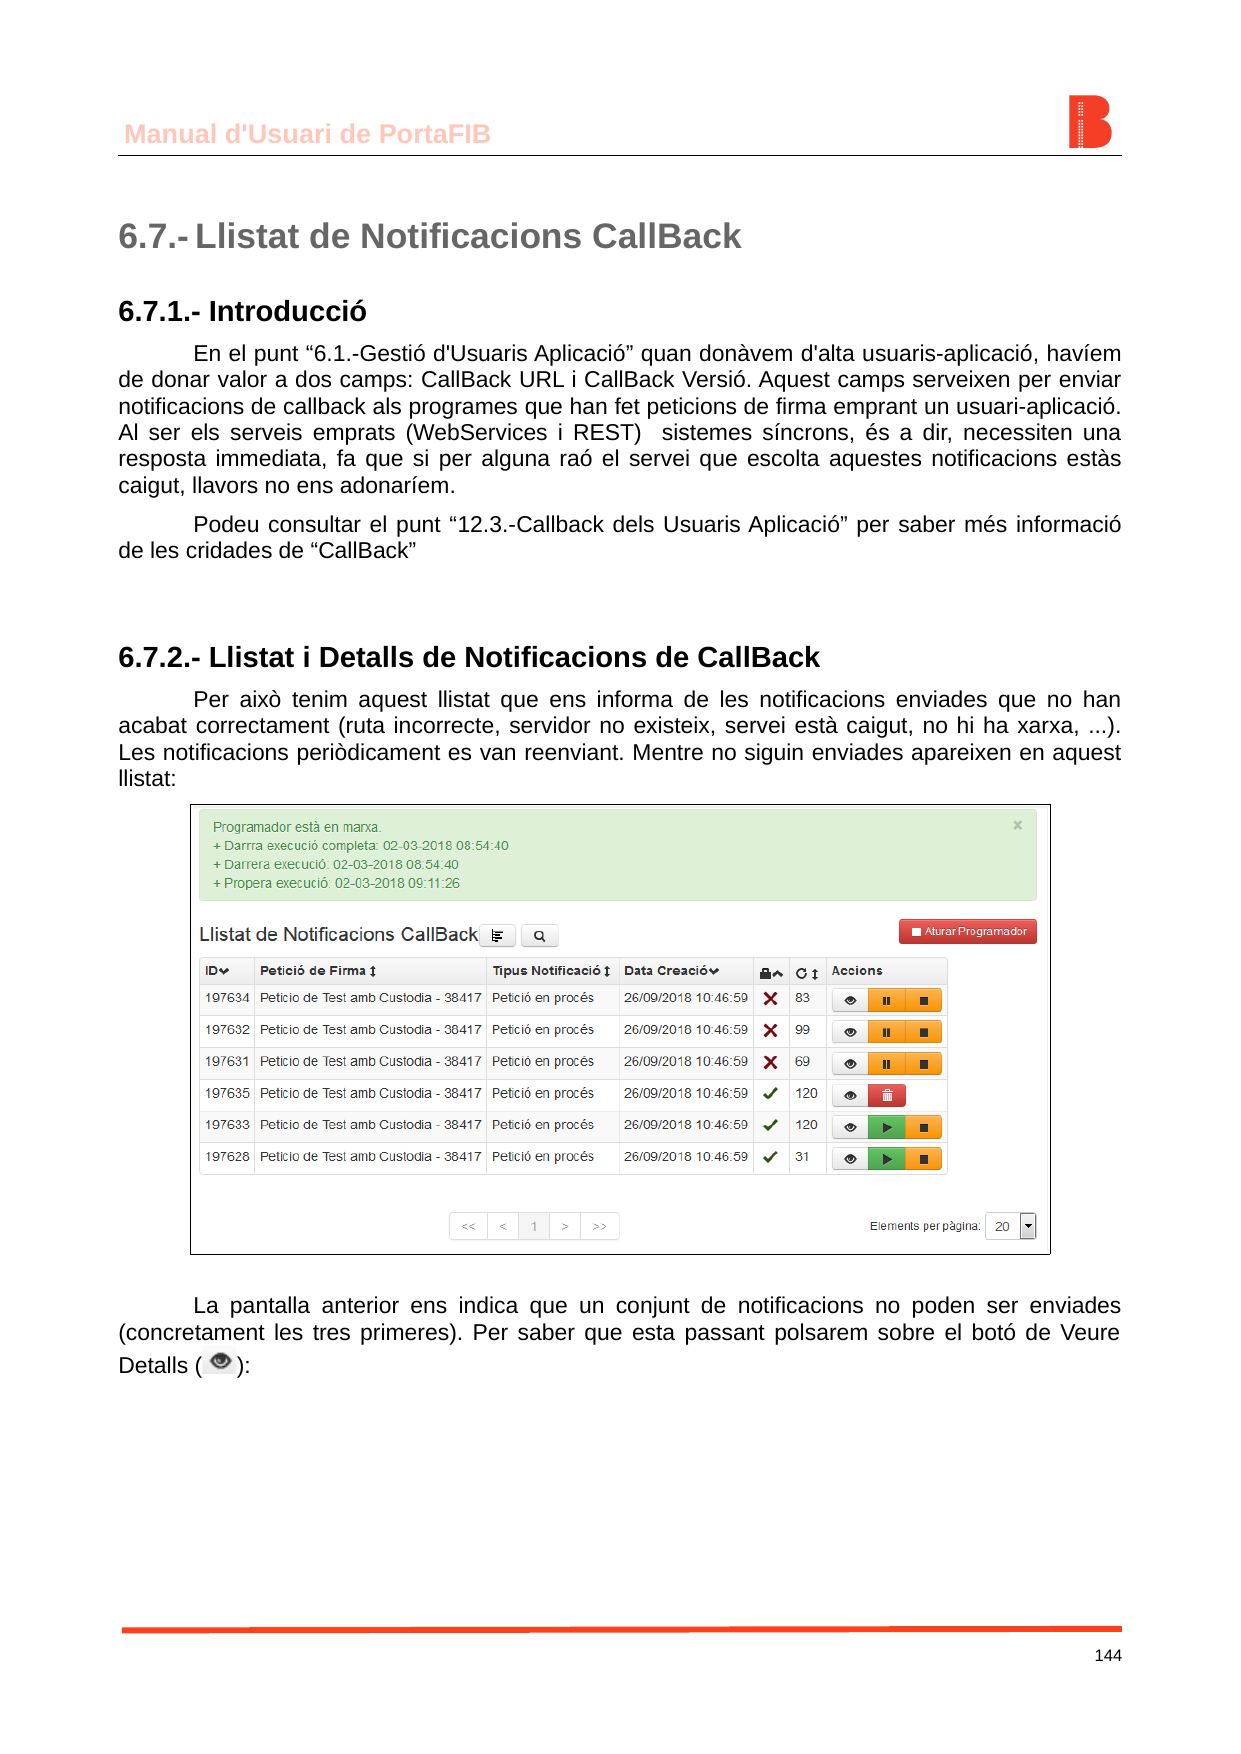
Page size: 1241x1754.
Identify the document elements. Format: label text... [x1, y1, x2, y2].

text Per això tenim aquest llistat que ens informa de les notificacions enviades que no han acabat correctament (ruta incorrecte, servidor no existeix, servei està caigut, no hi ha xarxa, ...). Les notificacions periòdicament es van reenviant. Mentre no siguin enviades apareixen en aquest llistat: [118, 686, 1122, 791]
text La pantalla anterior ens indica que un conjunt de notificacions no poden ser enviades (concretament les tres primeres). Per saber que esta passant polsarem sobre el botó de Veure Detalls (): [118, 1292, 1122, 1378]
text En el punt “6.1Gestió d'Usuaris Aplicació” quan donàvem d'alta usuaris-aplicació, havíem de donar valor a dos camps: CallBack URL i CallBack Versió. Aquest camps serveixen per enviar notificacions de callback als programes que han fet peticions de firma emprant un usuari-aplicació. Al ser els serveis emprats (WebServices i REST) sistemes síncrons, és a dir, necessiten una resposta immediata, fa que si per alguna raó el servei que escolta aquestes notificacions estàs caigut, llavors no ens adonaríem. [118, 340, 1122, 498]
picture [192, 806, 1048, 1251]
picture [202, 1345, 237, 1374]
subtitle Introducció [118, 294, 1122, 327]
text Podeu consultar el punt “12.3Callback dels Usuaris Aplicació” per saber més informació de les cridades de “CallBack” [118, 511, 1122, 563]
subtitle Llistat i Detalls de Notificacions de CallBack [118, 640, 1122, 673]
subtitle Llistat de Notificacions CallBack [118, 216, 1122, 256]
picture [1063, 94, 1117, 150]
